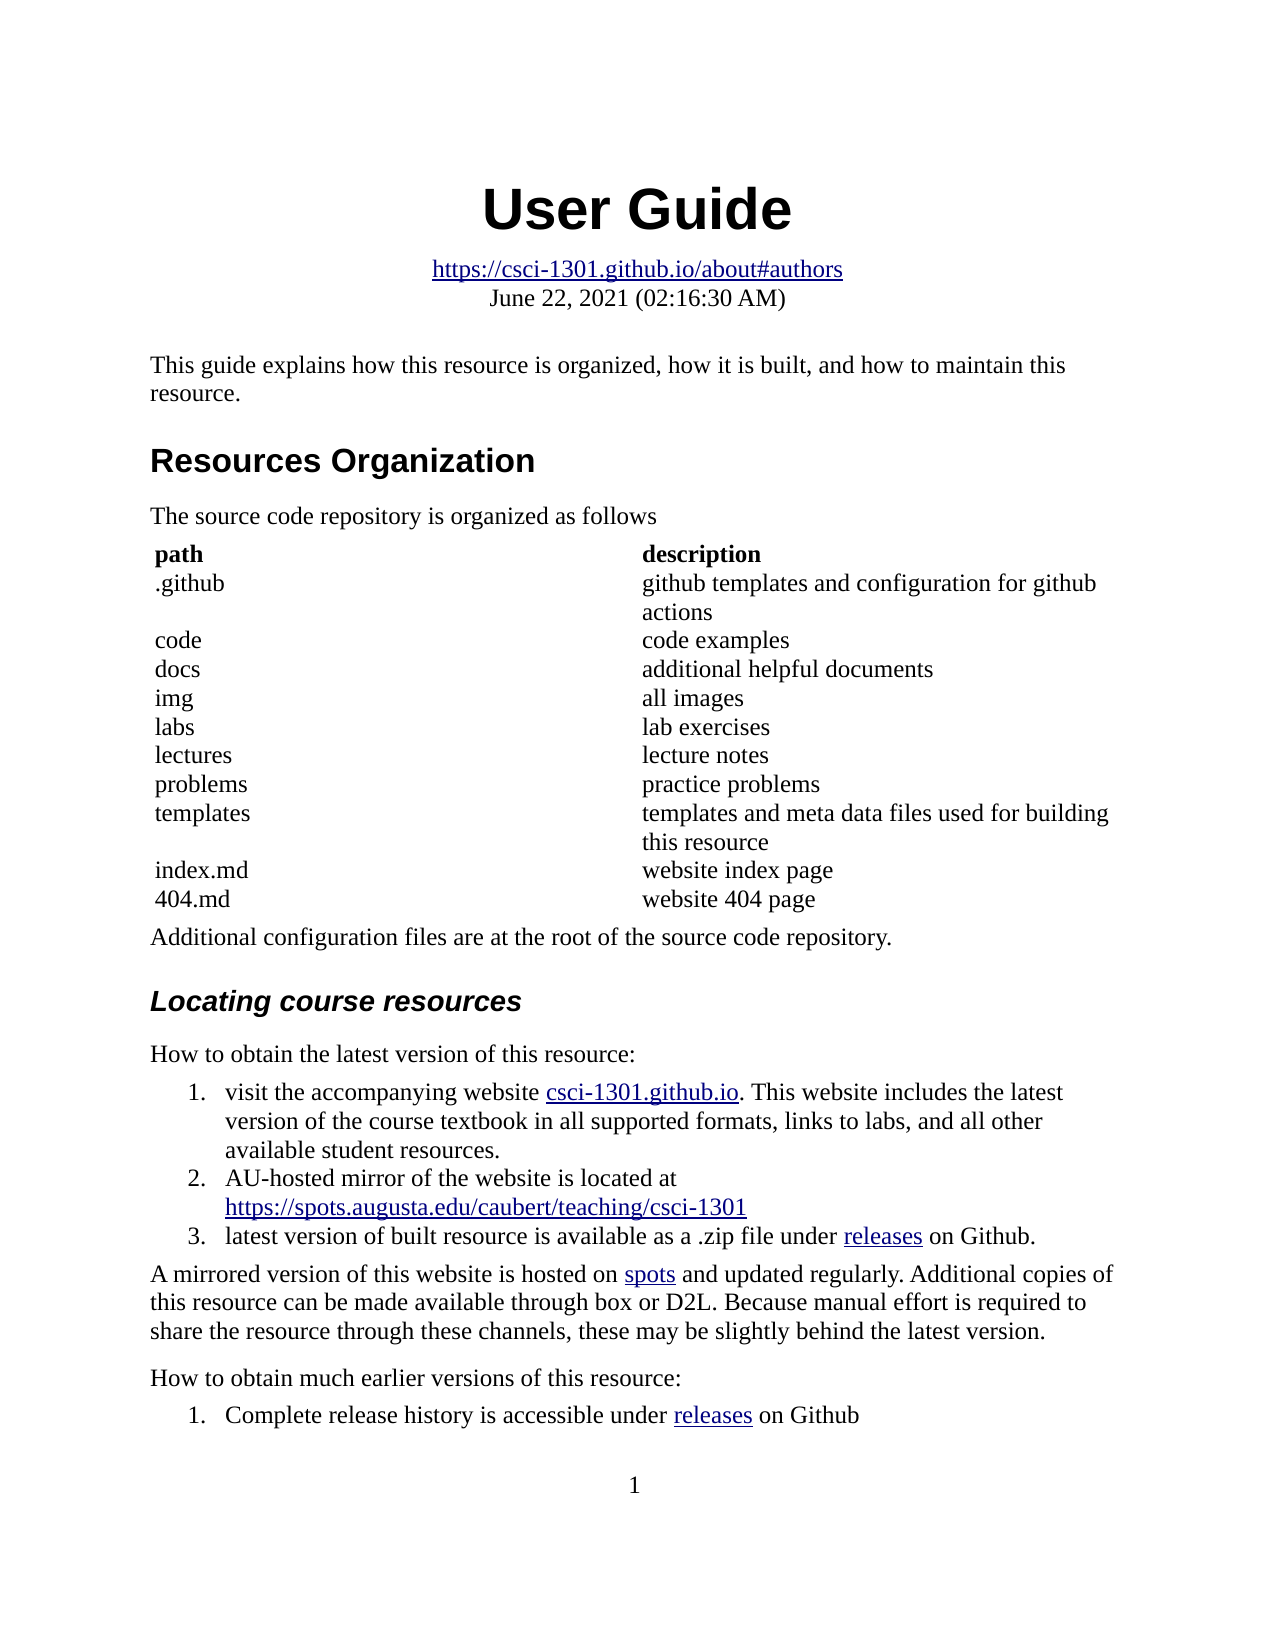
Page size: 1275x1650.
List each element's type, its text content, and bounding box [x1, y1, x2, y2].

table_cell code [150, 625, 637, 654]
table_cell code examples [638, 625, 1125, 654]
table_cell .github [150, 568, 637, 625]
text This guide explains how this resource is organized, how it is built, and how to maintain this resource. [150, 350, 1125, 407]
table_cell docs [150, 654, 637, 683]
text June 22, 2021 (02:16:30 AM) [150, 283, 1125, 312]
table_cell github templates and configuration for github actions [638, 568, 1125, 625]
table_cell all images [638, 683, 1125, 712]
table_cell img [150, 683, 637, 712]
text How to obtain much earlier versions of this resource: [150, 1363, 1125, 1392]
text The source code repository is organized as follows [150, 501, 1125, 530]
list AU-hosted mirror of the website is located at https://spots.augusta.edu/caubert/teaching/csci-1301 [187, 1163, 1125, 1221]
text https://csci-1301.github.io/about#authors [150, 254, 1125, 283]
table_cell labs [150, 712, 637, 740]
table_cell 404.md [150, 884, 637, 913]
table_header description [638, 539, 1125, 568]
table_header path [150, 539, 637, 568]
subtitle Locating course resources [150, 984, 1125, 1018]
table_cell website index page [638, 855, 1125, 884]
table_cell index.md [150, 855, 637, 884]
table_cell lecture notes [638, 740, 1125, 769]
table_cell website 404 page [638, 884, 1125, 913]
text A mirrored version of this website is hosted on spots and updated regularly. Additional copies of this resource can be made available through box or D2L. Because manual effort is required to share the resource through these channels, these may be slightly behind the latest version. [150, 1259, 1125, 1345]
table_cell lectures [150, 740, 637, 769]
table_cell problems [150, 769, 637, 798]
table_cell practice problems [638, 769, 1125, 798]
text How to obtain the latest version of this resource: [150, 1039, 1125, 1068]
table_cell templates and meta data files used for building this resource [638, 798, 1125, 855]
subtitle Resources Organization [150, 441, 1125, 480]
table_cell templates [150, 798, 637, 855]
list visit the accompanying website csci-1301.github.io. This website includes the latest version of the course textbook in all supported formats, links to labs, and all other available student resources. [187, 1077, 1125, 1163]
table_cell lab exercises [638, 712, 1125, 740]
table_cell additional helpful documents [638, 654, 1125, 683]
list latest version of built resource is available as a .zip file under releases on Github. [187, 1221, 1125, 1250]
text Additional configuration files are at the root of the source code repository. [150, 922, 1125, 951]
title User Guide [150, 175, 1125, 242]
list Complete release history is accessible under releases on Github [187, 1401, 1125, 1429]
